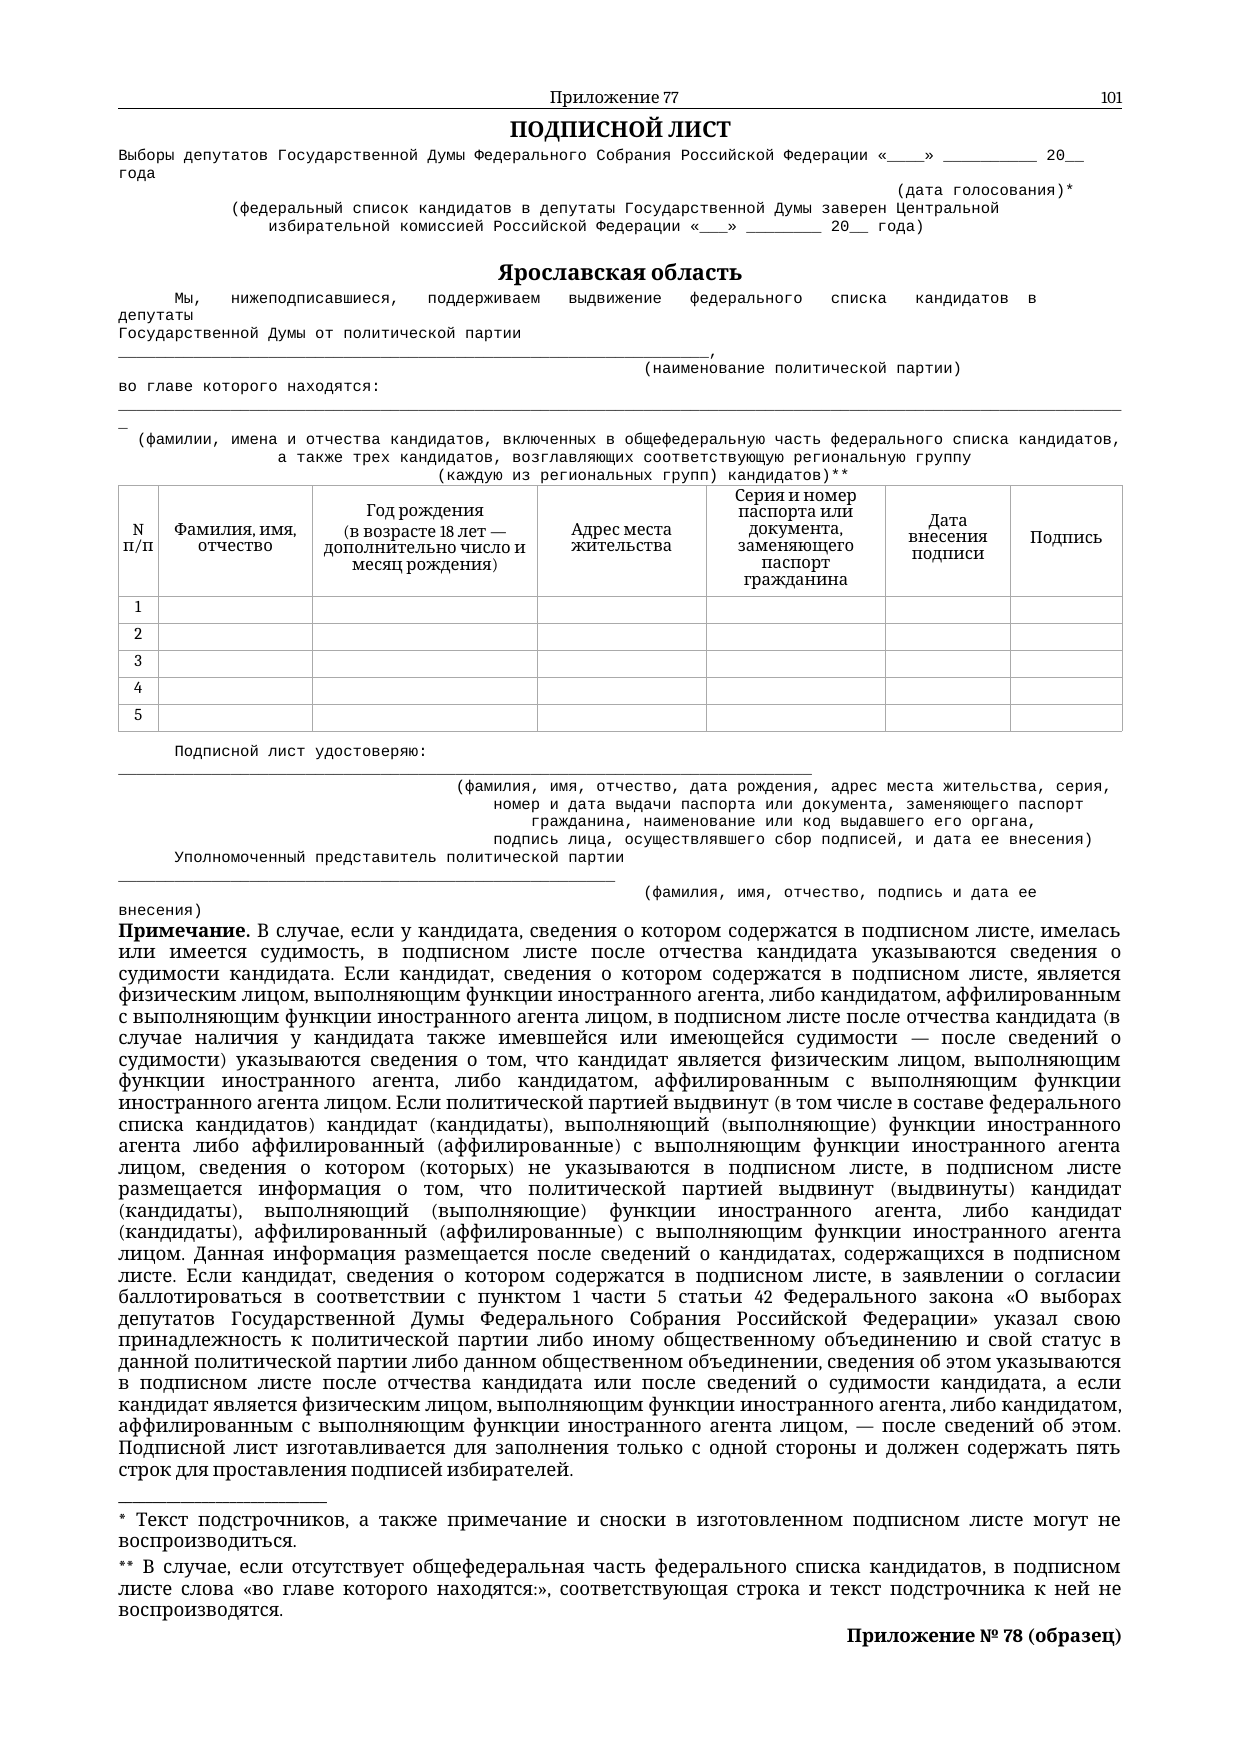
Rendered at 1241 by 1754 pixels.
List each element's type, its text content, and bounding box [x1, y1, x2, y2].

text во главе которого находятся: [118, 379, 1122, 396]
table_cell [1011, 624, 1122, 650]
table_cell [313, 597, 537, 623]
table_cell [1011, 705, 1122, 731]
text (фамилия, имя, отчество, подпись и дата ее внесения) [118, 885, 1122, 920]
table_cell [538, 651, 706, 677]
text избирательной комиссией Российской Федерации «___» ________ 20__ года) [118, 218, 1122, 236]
text Уполномоченный представитель политической партии _____________________________________________________ [118, 849, 1122, 885]
text Выборы депутатов Государственной Думы Федерального Собрания Российской Федерации «____» __________ 20__ года [118, 147, 1122, 183]
table_header Серия и номер паспорта или документа, заменяющего паспорт гражданина [707, 486, 885, 596]
table_cell [313, 678, 537, 704]
table_cell 4 [119, 678, 158, 704]
table_cell [538, 597, 706, 623]
text Мы, нижеподписавшиеся, поддерживаем выдвижение федерального списка кандидатов в депутаты [118, 290, 1122, 326]
table_cell [159, 678, 312, 704]
text * Текст подстрочников, а также примечание и сноски в изготовленном подписном листе могут не воспроизводиться. [118, 1509, 1122, 1553]
table_cell [313, 651, 537, 677]
text (фамилии, имена и отчества кандидатов, включенных в общефедеральную часть федерального списка кандидатов, [118, 432, 1122, 449]
text номер и дата выдачи паспорта или документа, заменяющего паспорт [118, 796, 1122, 814]
text (дата голосования)* [118, 183, 1122, 201]
table_cell [538, 705, 706, 731]
table_cell 5 [119, 705, 158, 731]
table_cell [886, 651, 1010, 677]
text (федеральный список кандидатов в депутаты Государственной Думы заверен Центральной [118, 201, 1122, 218]
text а также трех кандидатов, возглавляющих соответствующую региональную группу [118, 449, 1122, 467]
text гражданина, наименование или код выдавшего его органа, [118, 814, 1122, 832]
subtitle ПОДПИСНОЙ ЛИСТ [118, 118, 1122, 143]
text (фамилия, имя, отчество, дата рождения, адрес места жительства, серия, [118, 778, 1122, 796]
text Приложение № 78 (образец) [118, 1626, 1122, 1647]
table_cell [313, 624, 537, 650]
table_header Подпись [1011, 486, 1122, 596]
table_cell [707, 624, 885, 650]
text Примечание. В случае, если у кандидата, сведения о котором содержатся в подписном листе, имелась или имеется судимость, в подписном листе после отчества кандидата указываются сведения о судимости кандидата. Если кандидат, сведения о котором содержатся в подписном листе, является физическим лицом, выполняющим функции иностранного агента, либо кандидатом, аффилированным с выполняющим функции иностранного агента лицом, в подписном листе после отчества кандидата (в случае наличия у кандидата также имевшейся или имеющейся судимости — после сведений о судимости) указываются сведения о том, что кандидат является физическим лицом, выполняющим функции иностранного агента, либо кандидатом, аффилированным с выполняющим функции иностранного агента лицом. Если политической партией выдвинут (в том числе в составе федерального списка кандидатов) кандидат (кандидаты), выполняющий (выполняющие) функции иностранного агента либо аффилированный (аффилированные) с выполняющим функции иностранного агента лицом, сведения о котором (которых) не указываются в подписном листе, в подписном листе размещается информация о том, что политической партией выдвинут (выдвинуты) кандидат (кандидаты), выполняющий (выполняющие) функции иностранного агента, либо кандидат (кандидаты), аффилированный (аффилированные) с выполняющим функции иностранного агента лицом. Данная информация размещается после сведений о кандидатах, содержащихся в подписном листе. Если кандидат, сведения о котором содержатся в подписном листе, в заявлении о согласии баллотироваться в соответствии с пунктом 1 части 5 статьи 42 Федерального закона «О выборах депутатов Государственной Думы Федерального Собрания Российской Федерации» указал свою принадлежность к политической партии либо иному общественному объединению и свой статус в данной политической партии либо данном общественном объединении, сведения об этом указываются в подписном листе после отчества кандидата или после сведений о судимости кандидата, а если кандидат является физическим лицом, выполняющим функции иностранного агента, либо кандидатом, аффилированным с выполняющим функции иностранного агента лицом, — после сведений об этом. Подписной лист изготавливается для заполнения только с одной стороны и должен содержать пять строк для проставления подписей избирателей. [118, 920, 1122, 1481]
text ** В случае, если отсутствует общефедеральная часть федерального списка кандидатов, в подписном листе слова «во главе которого находятся:», соответствующая строка и текст подстрочника к ней не воспроизводятся. [118, 1557, 1122, 1621]
table_header Адрес места жительства [538, 486, 706, 596]
table_header Дата внесения подписи [886, 486, 1010, 596]
table_cell [159, 705, 312, 731]
table_cell 1 [119, 597, 158, 623]
text Подписной лист удостоверяю: __________________________________________________________________________ [118, 743, 1122, 778]
table_cell 3 [119, 651, 158, 677]
table_cell [707, 651, 885, 677]
table_cell [886, 624, 1010, 650]
table_cell [1011, 651, 1122, 677]
table_header N п/п [119, 486, 158, 596]
text (каждую из региональных групп) кандидатов)** [118, 467, 1122, 485]
table_cell 2 [119, 624, 158, 650]
table_cell [886, 705, 1010, 731]
text ____________________________________________________________________________________________________________ [118, 396, 1122, 432]
text (наименование политической партии) [118, 361, 1122, 379]
table_cell [1011, 597, 1122, 623]
table_cell [538, 678, 706, 704]
table_cell [707, 705, 885, 731]
table_cell [886, 678, 1010, 704]
table_cell [1011, 678, 1122, 704]
table_cell [707, 597, 885, 623]
table_cell [313, 705, 537, 731]
table_cell [159, 597, 312, 623]
text ______________________________ [118, 1485, 1122, 1505]
table_header Фамилия, имя, отчество [159, 486, 312, 596]
table_cell [159, 624, 312, 650]
table_cell [159, 651, 312, 677]
subtitle Ярославская область [118, 261, 1122, 286]
table_cell [538, 624, 706, 650]
text подпись лица, осуществлявшего сбор подписей, и дата ее внесения) [118, 832, 1122, 849]
table_cell [886, 597, 1010, 623]
table_cell [707, 678, 885, 704]
text Государственной Думы от политической партии _______________________________________________________________, [118, 326, 1122, 361]
table_header Год рождения (в возрасте 18 лет — дополнительно число и месяц рождения) [313, 486, 537, 596]
